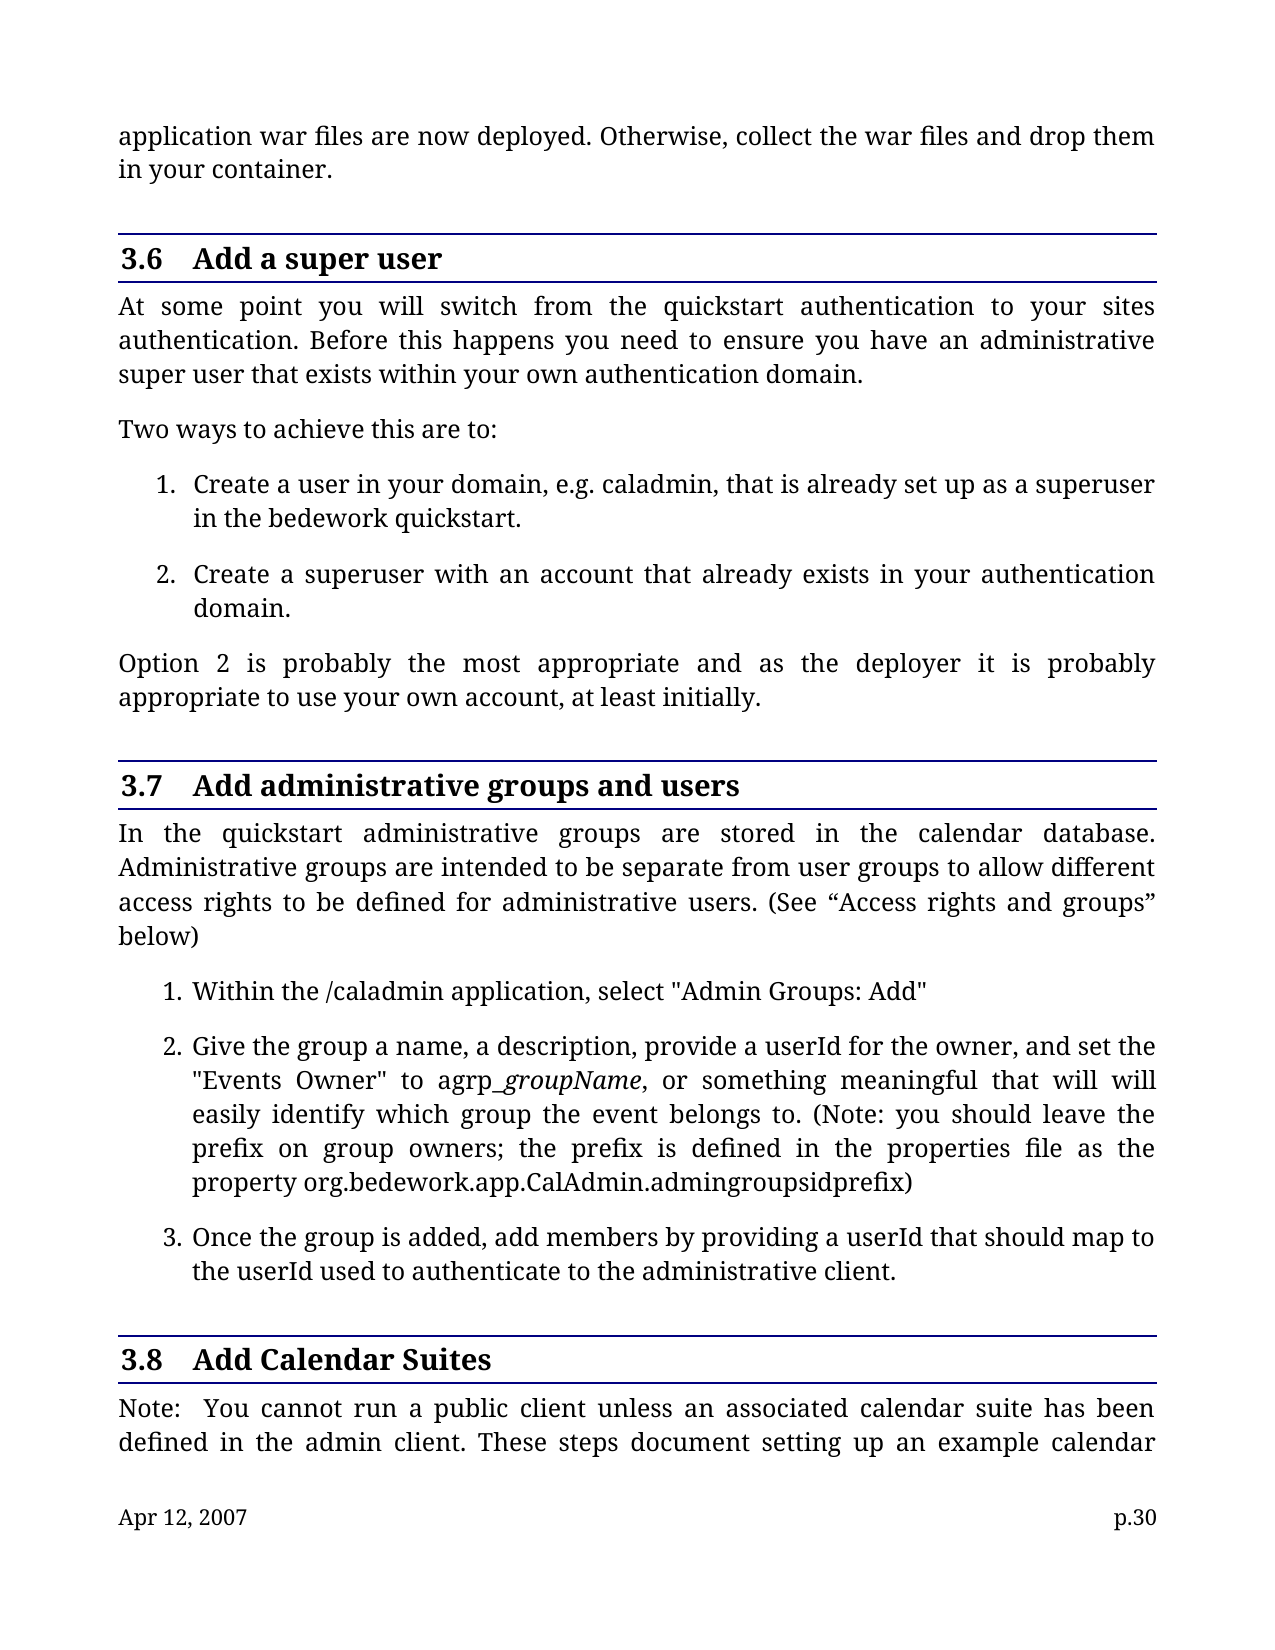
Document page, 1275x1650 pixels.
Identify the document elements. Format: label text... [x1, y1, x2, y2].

subtitle Add a super user [118, 235, 1157, 281]
text Option 2 is probably the most appropriate and as the deployer it is probably appropriate to use your own account, at least initially. [118, 645, 1157, 713]
text Note: You cannot run a public client unless an associated calendar suite has been defined in the admin client. These steps document setting up an example calendar [118, 1390, 1157, 1458]
list Create a user in your domain, e.g. caladmin, that is already set up as a superuser in the bedework quickstart. [156, 467, 1157, 535]
list Give the group a name, a description, provide a userId for the owner, and set the "Events Owner" to agrp_groupName, or something meaningful that will will easily identify which group the event belongs to. (Note: you should leave the prefix on group owners; the prefix is defined in the properties file as the property org.bedework.app.CalAdmin.admingroupsidprefix) [162, 1028, 1157, 1199]
list Within the /caladmin application, select "Admin Groups: Add" [162, 973, 1157, 1007]
text application war files are now deployed. Otherwise, collect the war files and drop them in your container. [118, 118, 1157, 186]
text In the quickstart administrative groups are stored in the calendar database. Administrative groups are intended to be separate from user groups to allow different access rights to be defined for administrative users. (See “Access rights and groups” below) [118, 816, 1157, 952]
text Two ways to achieve this are to: [118, 412, 1157, 446]
text At some point you will switch from the quickstart authentication to your sites authentication. Before this happens you need to ensure you have an administrative super user that exists within your own authentication domain. [118, 289, 1157, 391]
subtitle Add Calendar Suites [118, 1337, 1157, 1382]
list Create a superuser with an account that already exists in your authentication domain. [156, 556, 1157, 624]
subtitle Add administrative groups and users [118, 762, 1157, 808]
list Once the group is added, add members by providing a userId that should map to the userId used to authenticate to the administrative client. [162, 1220, 1157, 1288]
